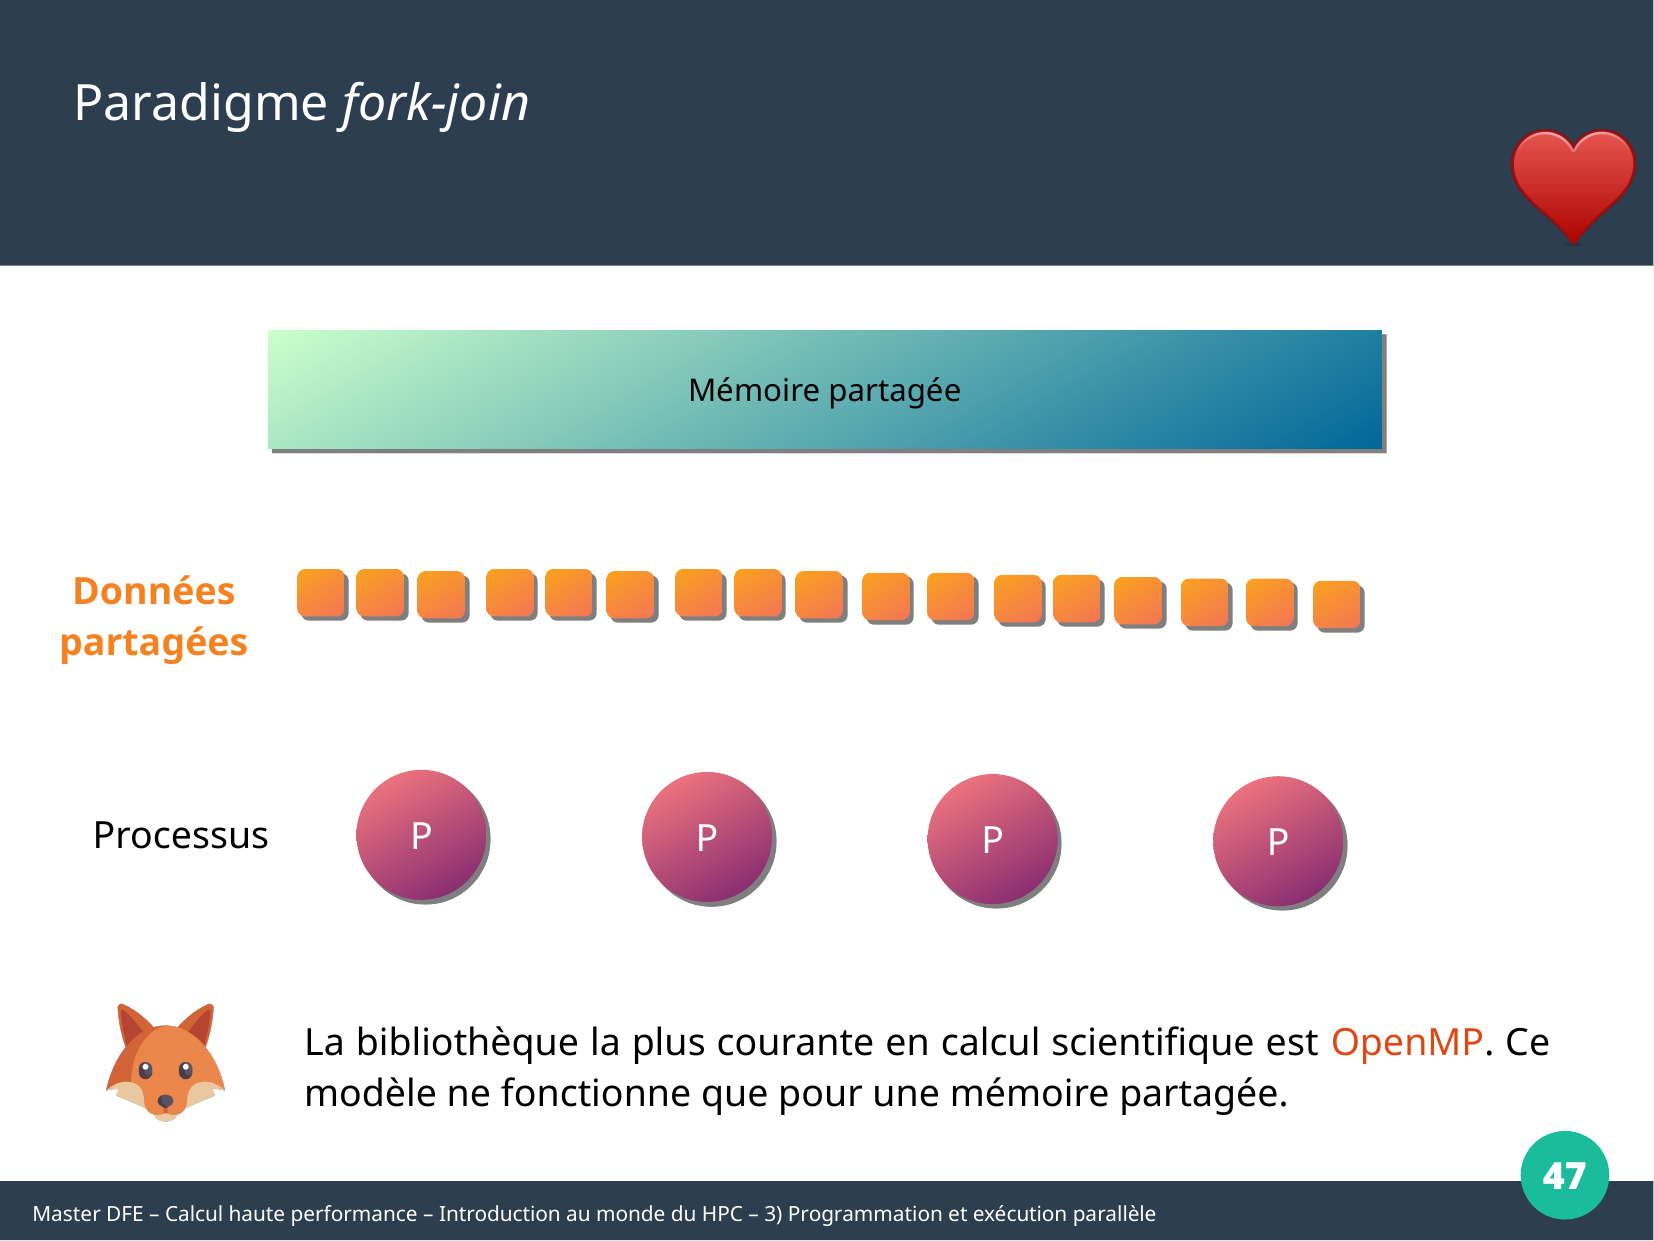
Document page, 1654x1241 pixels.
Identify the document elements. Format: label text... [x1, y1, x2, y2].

text_box Paradigme fork-join [59, 59, 1619, 209]
text_box P [642, 771, 773, 902]
text_box P [356, 769, 487, 900]
text_box [1246, 578, 1294, 627]
text_box Master DFE – Calcul haute performance – Introduction au monde du HPC – 3) Programmation et exécution parallèle [17, 1191, 1436, 1235]
text_box Données partagées [34, 557, 274, 674]
text_box [1114, 577, 1162, 625]
text_box [927, 572, 975, 621]
text_box [1313, 580, 1361, 629]
text_box [297, 569, 345, 617]
text_box [862, 572, 910, 621]
text_box [606, 571, 654, 619]
text_box La bibliothèque la plus courante en calcul scientifique est OpenMP. Ce modèle ne fonctionne que pour une mémoire partagée. [289, 1008, 1565, 1125]
text_box [356, 569, 404, 617]
text_box [734, 569, 782, 617]
text_box [417, 571, 465, 619]
text_box [994, 574, 1042, 623]
text_box [795, 571, 843, 619]
text_box [1181, 578, 1229, 627]
text_box [545, 569, 593, 617]
text_box Mémoire partagée [267, 330, 1382, 449]
text_box [1053, 574, 1101, 623]
picture [1511, 129, 1636, 248]
text_box Processus [61, 801, 301, 867]
text_box [675, 569, 723, 617]
text_box P [1213, 776, 1344, 907]
text_box [486, 569, 534, 617]
text_box P [927, 774, 1058, 905]
picture [106, 1003, 225, 1123]
